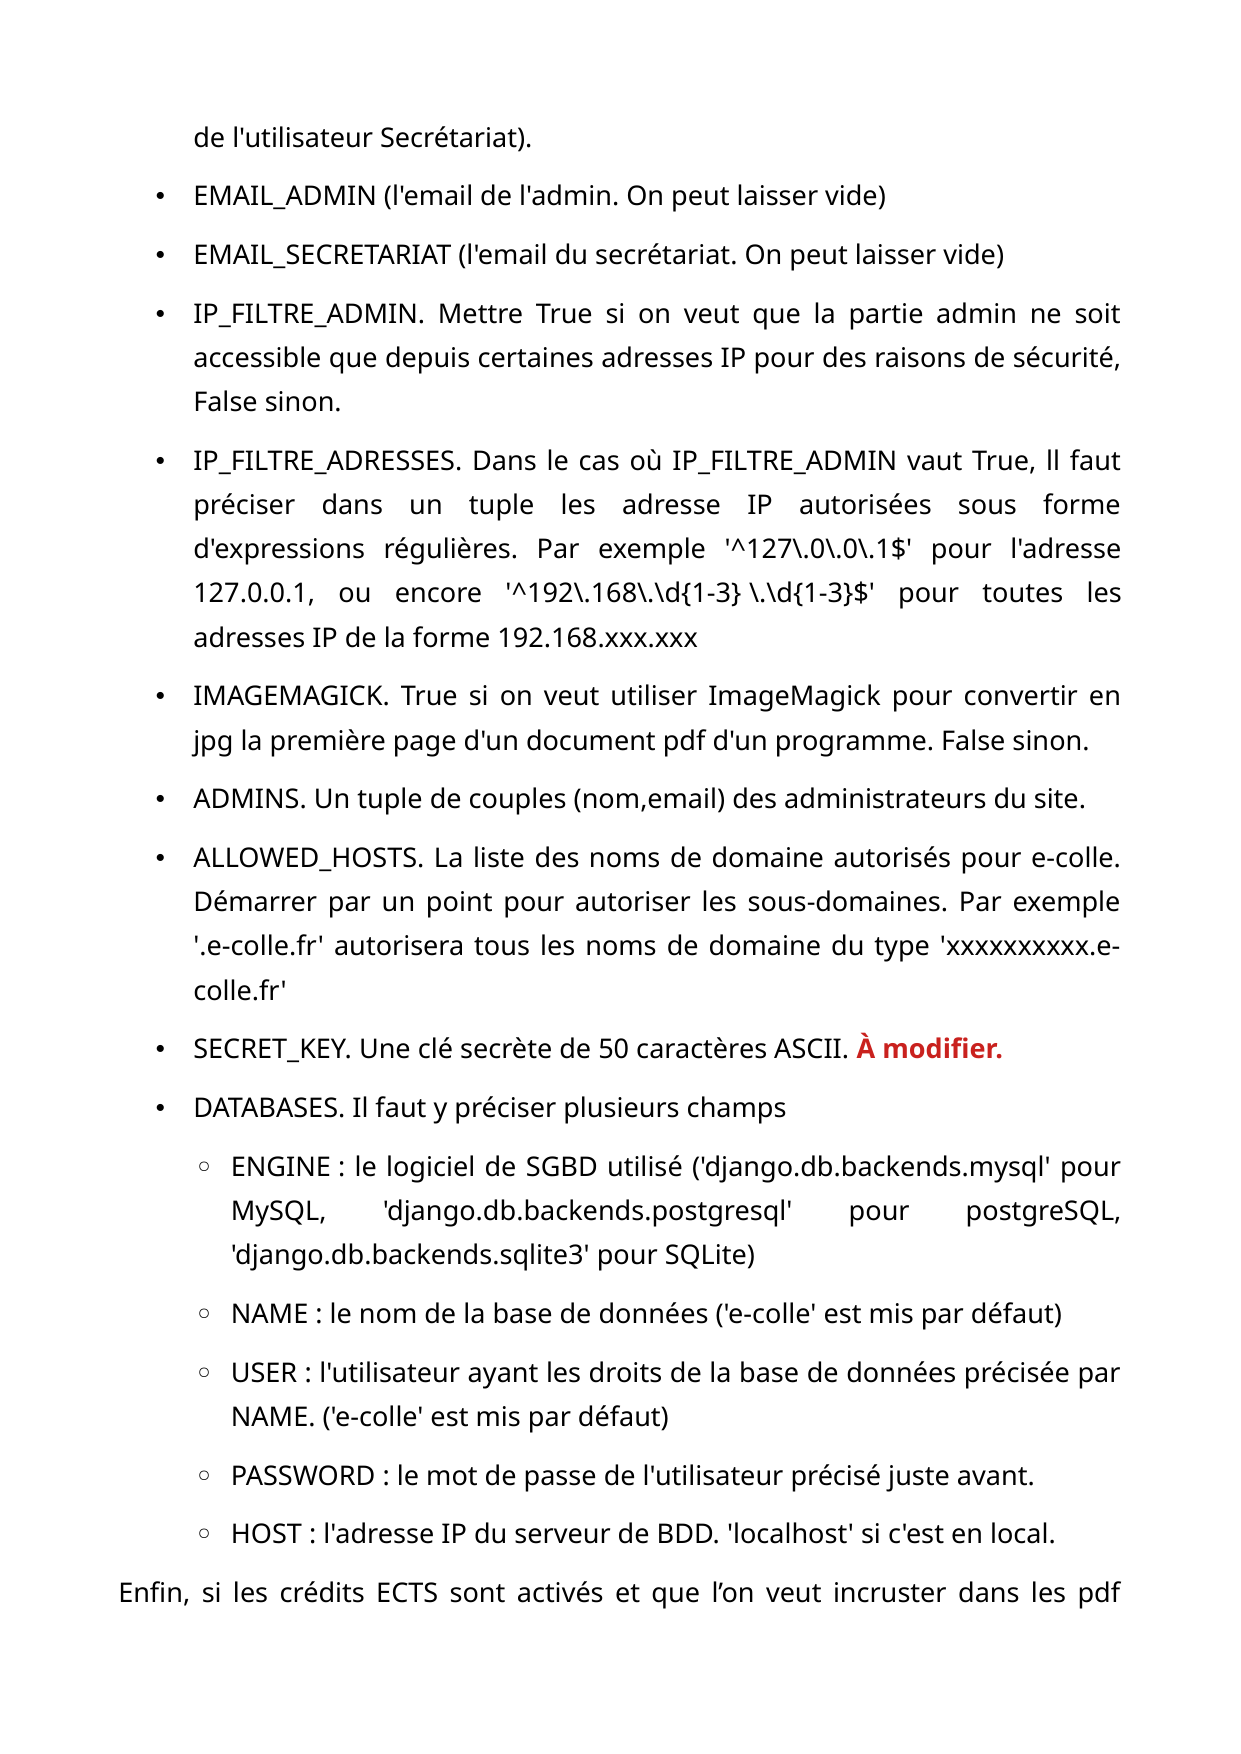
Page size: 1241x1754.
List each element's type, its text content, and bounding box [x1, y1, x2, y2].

list NAME : le nom de la base de données ('e-colle' est mis par défaut) [193, 1294, 1122, 1331]
list DATABASES. Il faut y préciser plusieurs champs [156, 1088, 1122, 1125]
list PASSWORD : le mot de passe de l'utilisateur précisé juste avant. [193, 1456, 1122, 1493]
text Enfin, si les crédits ECTS sont activés et que l’on veut incruster dans les pdf [118, 1573, 1122, 1610]
list IMAGEMAGICK. True si on veut utiliser ImageMagick pour convertir en jpg la première page d'un document pdf d'un programme. False sinon. [156, 677, 1122, 758]
list ADMINS. Un tuple de couples (nom,email) des administrateurs du site. [156, 780, 1122, 817]
list ENGINE : le logiciel de SGBD utilisé ('django.db.backends.mysql' pour MySQL, 'django.db.backends.postgresql' pour postgreSQL, 'django.db.backends.sqlite3' pour SQLite) [193, 1147, 1122, 1272]
list ALLOWED_HOSTS. La liste des noms de domaine autorisés pour e-colle. Démarrer par un point pour autoriser les sous-domaines. Par exemple '.e-colle.fr' autorisera tous les noms de domaine du type 'xxxxxxxxxx.e-colle.fr' [156, 838, 1122, 1008]
list IP_FILTRE_ADMIN. Mettre True si on veut que la partie admin ne soit accessible que depuis certaines adresses IP pour des raisons de sécurité, False sinon. [156, 294, 1122, 419]
list EMAIL_SECRETARIAT (l'email du secrétariat. On peut laisser vide) [156, 236, 1122, 272]
list USER : l'utilisateur ayant les droits de la base de données précisée par NAME. ('e-colle' est mis par défaut) [193, 1353, 1122, 1434]
list HOST : l'adresse IP du serveur de BDD. 'localhost' si c'est en local. [193, 1515, 1122, 1552]
list EMAIL_ADMIN (l'email de l'admin. On peut laisser vide) [156, 177, 1122, 214]
list de l'utilisateur Secrétariat). [156, 118, 1122, 155]
list IP_FILTRE_ADRESSES. Dans le cas où IP_FILTRE_ADMIN vaut True, ll faut préciser dans un tuple les adresse IP autorisées sous forme d'expressions régulières. Par exemple '^127\.0\.0\.1$' pour l'adresse 127.0.0.1, ou encore '^192\.168\.\d{1-3} \.\d{1-3}$' pour toutes les adresses IP de la forme 192.168.xxx.xxx [156, 441, 1122, 655]
list SECRET_KEY. Une clé secrète de 50 caractères ASCII. À modifier. [156, 1030, 1122, 1067]
